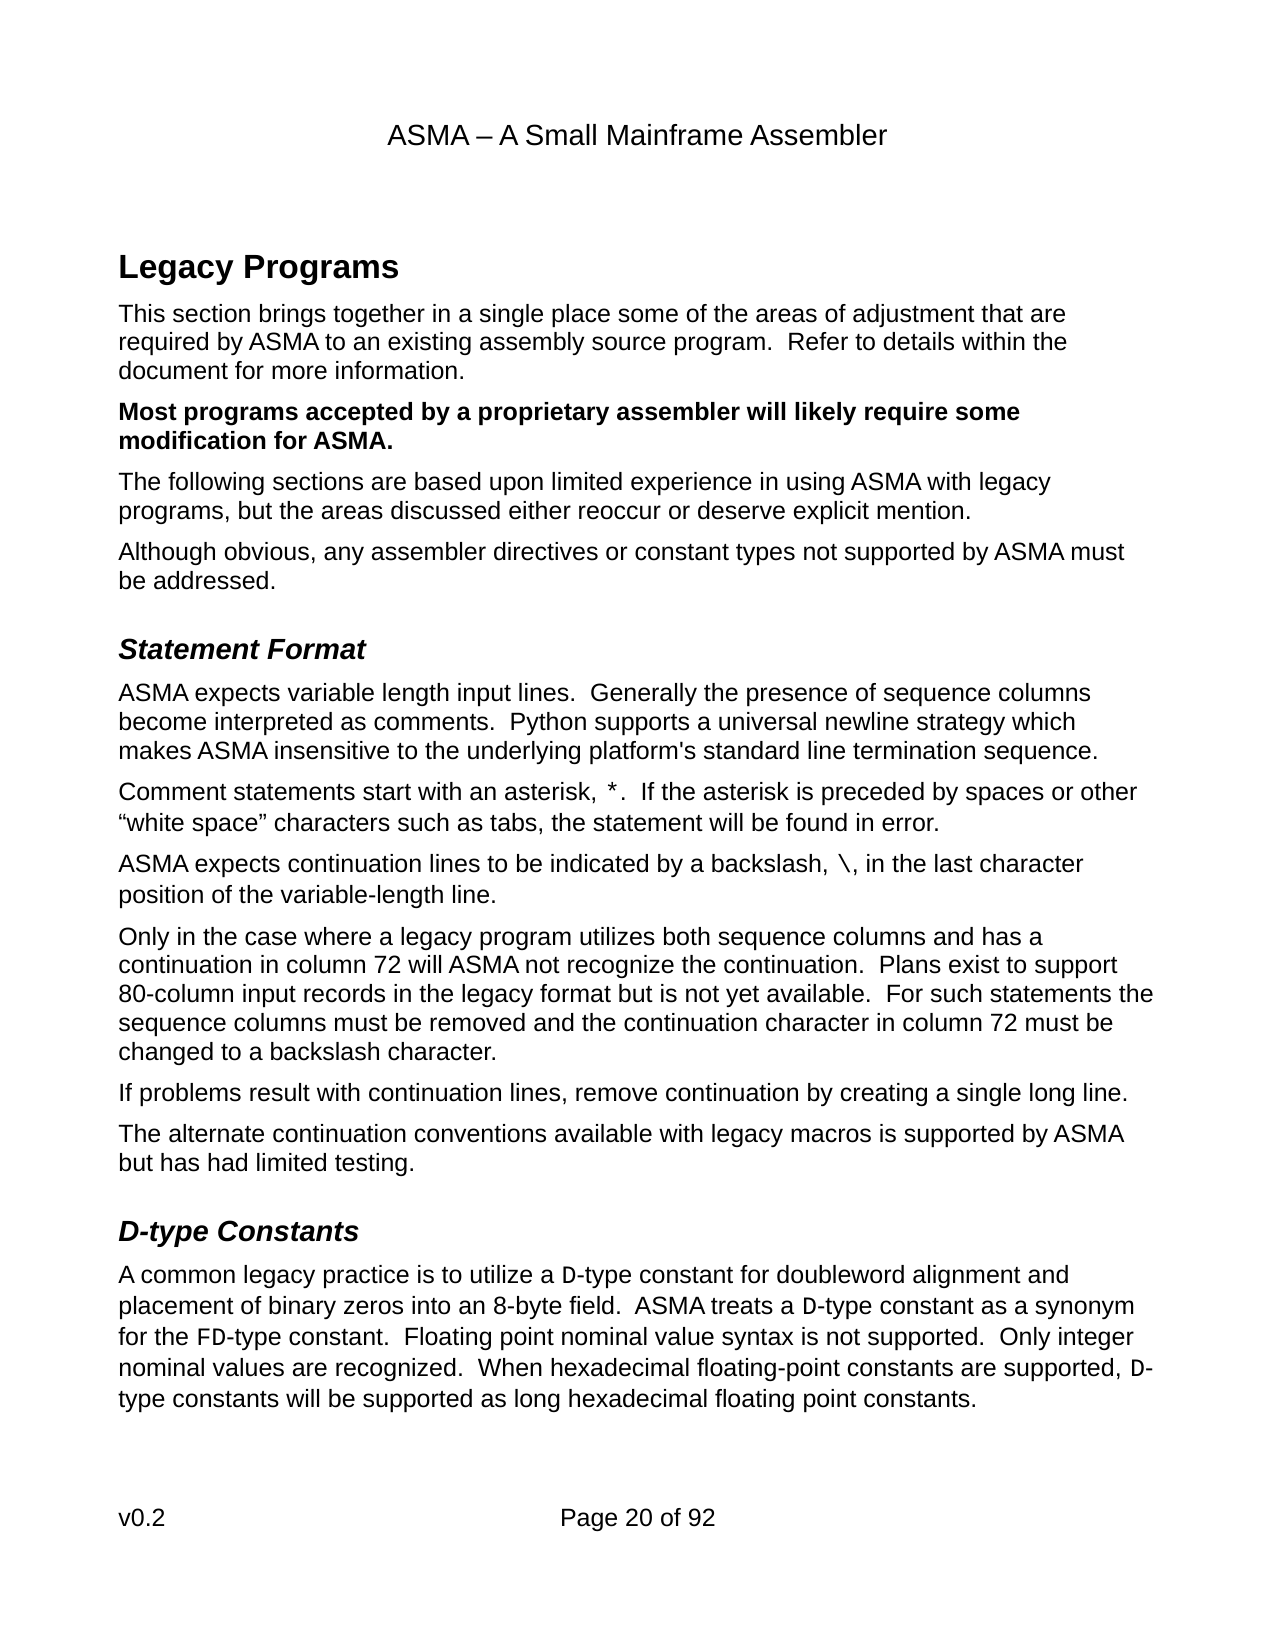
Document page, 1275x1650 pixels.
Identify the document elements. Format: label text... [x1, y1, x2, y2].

text ASMA expects variable length input lines. Generally the presence of sequence columns become interpreted as comments. Python supports a universal newline strategy which makes ASMA insensitive to the underlying platform's standard line termination sequence. [118, 678, 1157, 764]
subtitle D-type Constants [118, 1214, 1157, 1247]
text Only in the case where a legacy program utilizes both sequence columns and has a continuation in column 72 will ASMA not recognize the continuation. Plans exist to support 80-column input records in the legacy format but is not yet available. For such statements the sequence columns must be removed and the continuation character in column 72 must be changed to a backslash character. [118, 921, 1157, 1065]
text The alternate continuation conventions available with legacy macros is supported by ASMA but has had limited testing. [118, 1119, 1157, 1176]
text A common legacy practice is to utilize a D-type constant for doubleword alignment and placement of binary zeros into an 8-byte field. ASMA treats a D-type constant as a synonym for the FD-type constant. Floating point nominal value syntax is not supported. Only integer nominal values are recognized. When hexadecimal floating-point constants are supported, D-type constants will be supported as long hexadecimal floating point constants. [118, 1260, 1157, 1412]
text Most programs accepted by a proprietary assembler will likely require some modification for ASMA. [118, 397, 1157, 455]
text The following sections are based upon limited experience in using ASMA with legacy programs, but the areas discussed either reoccur or deserve explicit mention. [118, 467, 1157, 525]
subtitle Legacy Programs [118, 247, 1157, 286]
text Comment statements start with an asterisk, *. If the asterisk is preceded by spaces or other “white space” characters such as tabs, the statement will be found in error. [118, 777, 1157, 837]
text ASMA expects continuation lines to be indicated by a backslash, \, in the last character position of the variable-length line. [118, 849, 1157, 909]
text This section brings together in a single place some of the areas of adjustment that are required by ASMA to an existing assembly source program. Refer to details within the document for more information. [118, 298, 1157, 385]
subtitle Statement Format [118, 632, 1157, 666]
text If problems result with continuation lines, remove continuation by creating a single long line. [118, 1078, 1157, 1106]
text Although obvious, any assembler directives or constant types not supported by ASMA must be addressed. [118, 537, 1157, 595]
